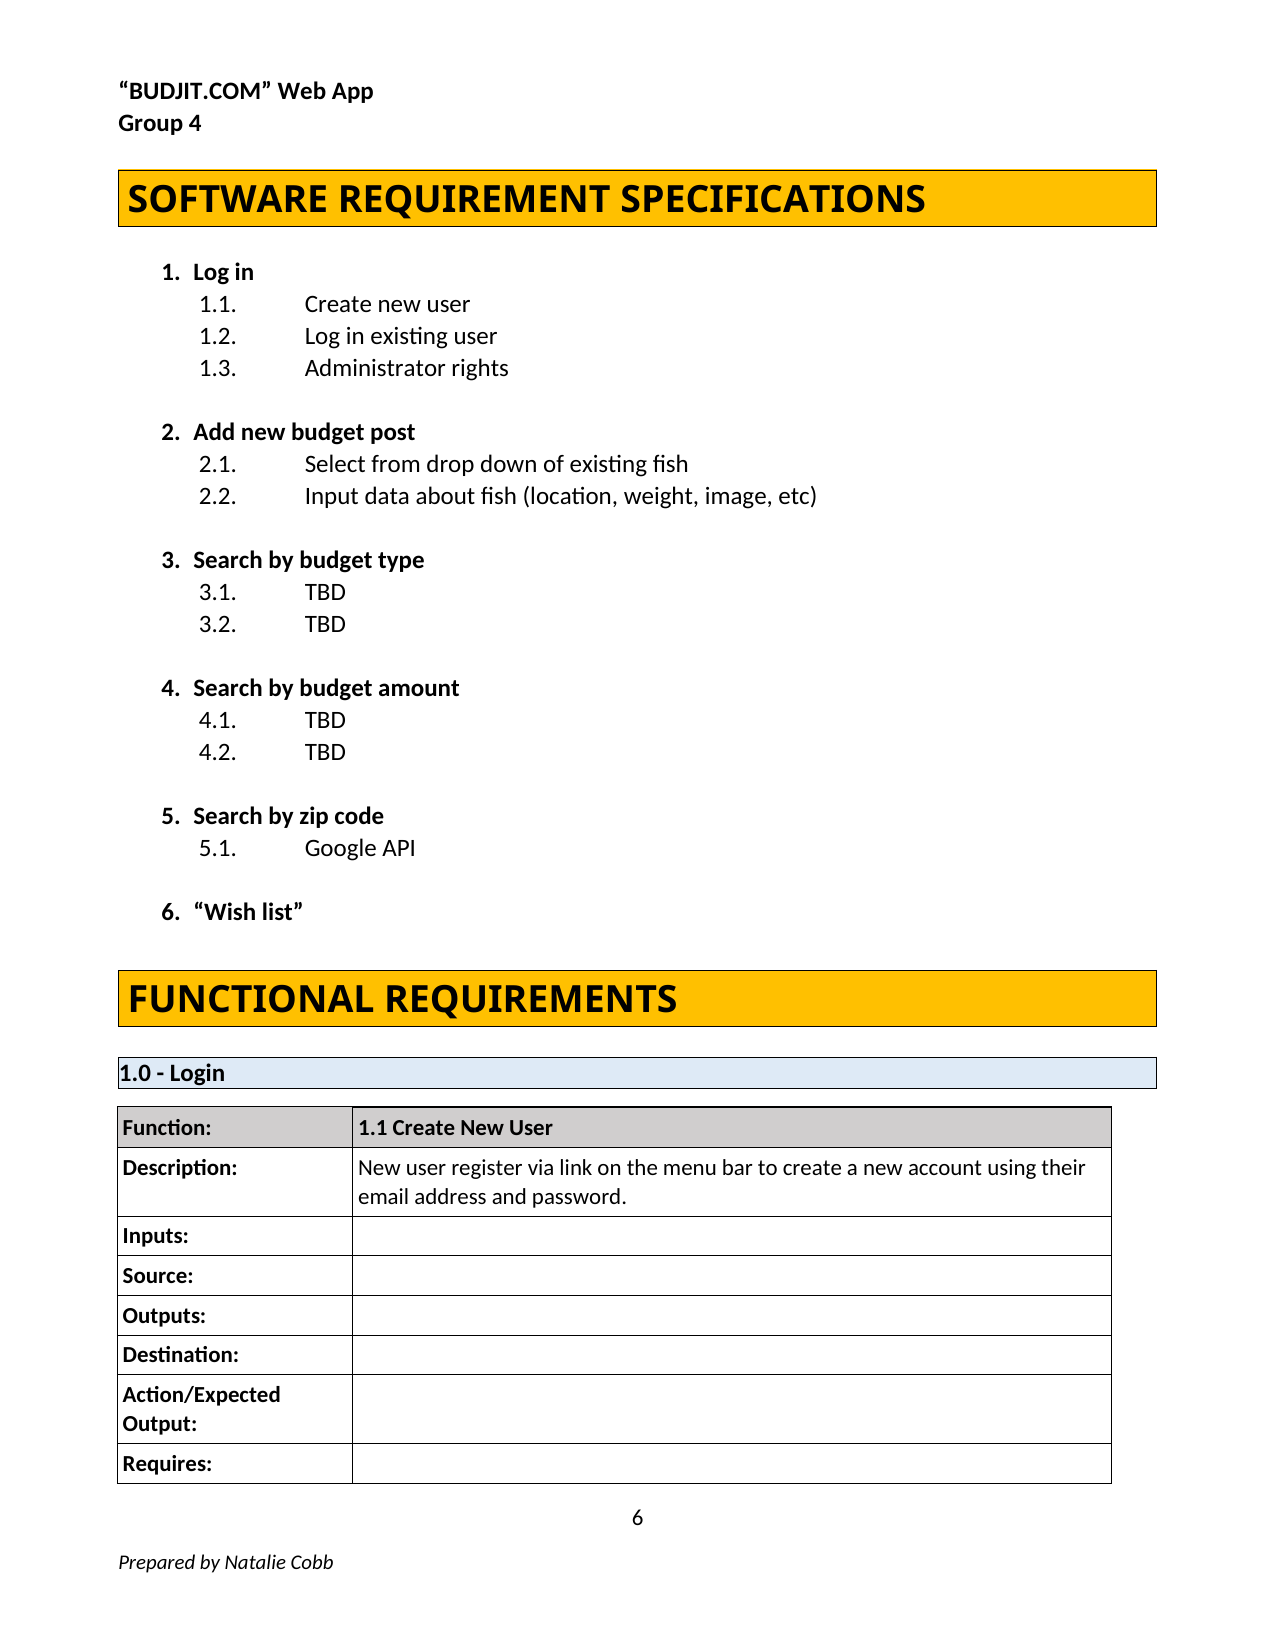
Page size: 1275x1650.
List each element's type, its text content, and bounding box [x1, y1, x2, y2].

list TBD [193, 576, 1157, 607]
list Add new budget post [156, 416, 1157, 447]
list Administrator rights [193, 352, 1157, 383]
list TBD [193, 704, 1157, 735]
table_cell [353, 1375, 1111, 1443]
subtitle FUNCTIONAL REQUIREMENTS [119, 971, 1156, 1026]
table_cell [353, 1296, 1111, 1334]
table_cell [353, 1256, 1111, 1295]
list TBD [193, 736, 1157, 767]
list Input data about fish (location, weight, image, etc) [193, 480, 1157, 511]
list Create new user [193, 288, 1157, 319]
table_cell Destination: [118, 1336, 352, 1374]
list Log in [156, 256, 1157, 287]
subtitle SOFTWARE REQUIREMENT SPECIFICATIONS [119, 171, 1156, 226]
table_header Function: [118, 1107, 352, 1147]
table_cell Inputs: [118, 1217, 352, 1255]
table_cell Action/Expected Output: [118, 1375, 352, 1443]
list Google API [193, 832, 1157, 863]
table_cell Description: [118, 1148, 352, 1216]
table_cell Source: [118, 1256, 352, 1295]
table_cell [353, 1217, 1111, 1255]
list Search by zip code [156, 800, 1157, 831]
list Select from drop down of existing fish [193, 448, 1157, 479]
list “Wish list” [156, 896, 1157, 927]
table_cell Outputs: [118, 1296, 352, 1334]
list Search by budget amount [156, 672, 1157, 703]
table_cell [353, 1444, 1111, 1483]
table_cell [353, 1336, 1111, 1374]
list Search by budget type [156, 544, 1157, 575]
table_cell New user register via link on the menu bar to create a new account using their email address and password. [353, 1148, 1111, 1216]
table_header 1.1 Create New User [353, 1108, 1111, 1147]
list Log in existing user [193, 320, 1157, 351]
list TBD [193, 608, 1157, 639]
table_cell Requires: [118, 1444, 352, 1483]
text 1.0 - Login [119, 1058, 1156, 1088]
